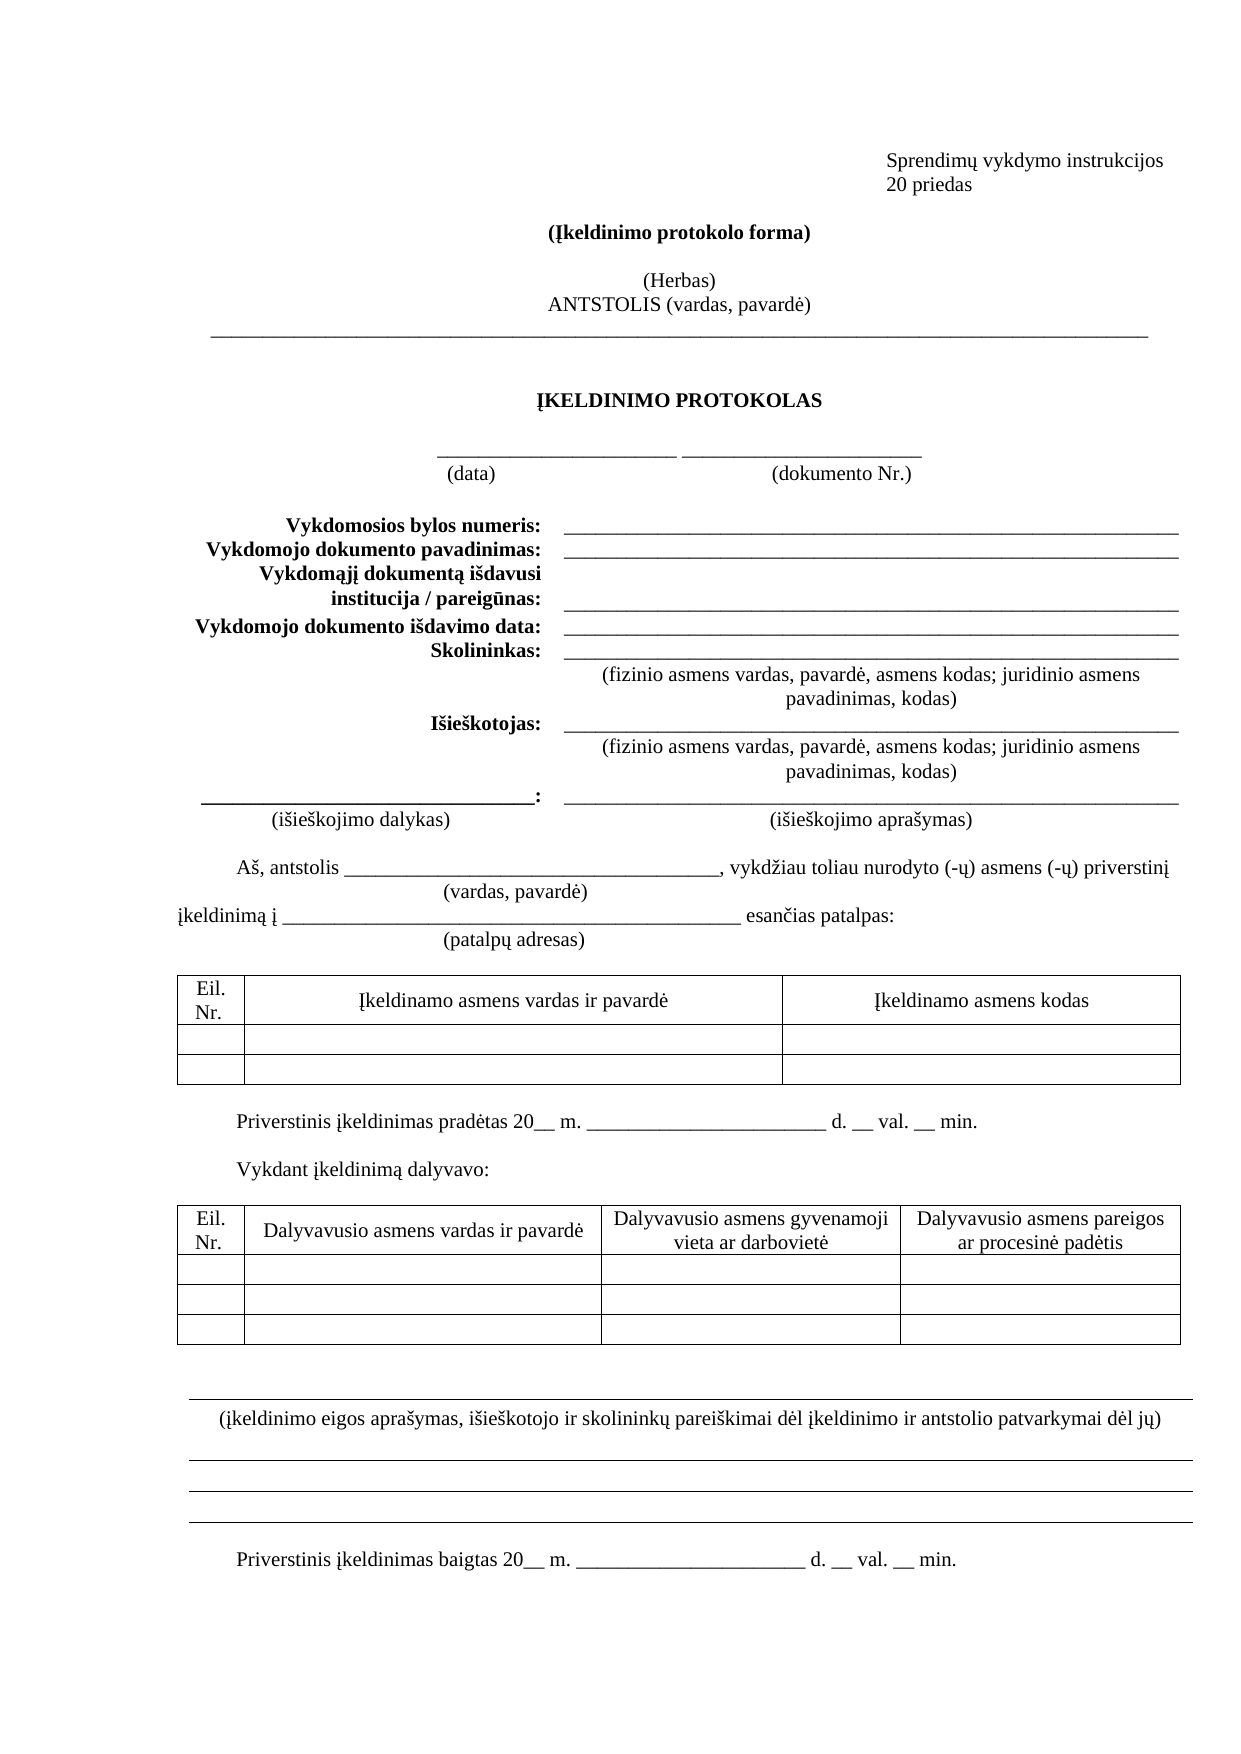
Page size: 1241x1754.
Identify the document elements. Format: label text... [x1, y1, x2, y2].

table_cell [783, 1025, 1180, 1054]
text __________________________________________________________________________________________ [177, 316, 1181, 340]
table_cell [245, 1255, 601, 1284]
table_header Dalyvavusio asmens pareigos ar procesinė padėtis [901, 1206, 1180, 1254]
table_cell Vykdomojo dokumento išdavimo data: [169, 614, 553, 638]
table_cell ___________________________________________________________ [553, 537, 1190, 561]
table_header Eil. Nr. [178, 1206, 244, 1254]
table_header Dalyvavusio asmens vardas ir pavardė [245, 1206, 601, 1254]
table_header Eil. Nr. [178, 976, 244, 1024]
table_cell [189, 1430, 1192, 1460]
text Sprendimų vykdymo instrukcijos [177, 148, 1181, 172]
table_cell [178, 1025, 244, 1054]
table_cell ___________________________________________________________ [553, 561, 1190, 614]
table_header Įkeldinamo asmens vardas ir pavardė [245, 976, 782, 1024]
text įkeldinimą į ____________________________________________ esančias patalpas: [177, 903, 1181, 927]
text (Įkeldinimo protokolo forma) [177, 220, 1181, 244]
table_cell Skolininkas: [169, 638, 553, 710]
text Vykdant įkeldinimą dalyvavo: [177, 1157, 1181, 1181]
table_cell [602, 1285, 900, 1314]
text Įkeldinimo protokolas [177, 388, 1181, 412]
table_cell [178, 1255, 244, 1284]
text ANTSTOLIS (vardas, pavardė) [177, 292, 1181, 316]
table_header Įkeldinamo asmens kodas [783, 976, 1180, 1024]
text Priverstinis įkeldinimas pradėtas 20__ m. _______________________ d. __ val. __ min. [177, 1109, 1181, 1133]
table_cell (įkeldinimo eigos aprašymas, išieškotojo ir skolininkų pareiškimai dėl įkeldinimo ir antstolio patvarkymai dėl jų) [189, 1400, 1192, 1430]
text Aš, antstolis ____________________________________, vykdžiau toliau nurodyto (-ų) asmens (-ų) priverstinį [177, 855, 1181, 879]
table_header Dalyvavusio asmens gyvenamoji vieta ar darbovietė [602, 1206, 900, 1254]
text (vardas, pavardė) [177, 879, 1181, 903]
table_cell [245, 1025, 782, 1054]
table_cell [178, 1285, 244, 1314]
table_cell ___________________________________________________________ (fizinio asmens vardas, pavardė, asmens kodas; juridinio asmens pavadinimas, kodas) [553, 638, 1190, 710]
table_cell Vykdomąjį dokumentą išdavusi institucija / pareigūnas: [169, 561, 553, 614]
text (patalpų adresas) [177, 927, 1181, 951]
table_cell [901, 1255, 1180, 1284]
table_header [189, 1369, 1192, 1399]
table_cell ___________________________________________________________ [553, 614, 1190, 638]
table_header Vykdomosios bylos numeris: [169, 513, 553, 537]
table_cell [901, 1285, 1180, 1314]
table_cell ___________________________________________________________ (išieškojimo aprašymas) [553, 783, 1190, 831]
text Priverstinis įkeldinimas baigtas 20__ m. ______________________ d. __ val. __ min. [177, 1547, 1181, 1571]
text (Herbas) [177, 268, 1181, 292]
table_cell [178, 1055, 244, 1084]
table_cell [245, 1055, 782, 1084]
table_cell [602, 1255, 900, 1284]
table_cell [189, 1492, 1192, 1522]
table_cell [783, 1055, 1180, 1084]
table_cell ________________________________: (išieškojimo dalykas) [169, 783, 553, 831]
table_cell [178, 1315, 244, 1344]
table_cell ___________________________________________________________ (fizinio asmens vardas, pavardė, asmens kodas; juridinio asmens pavadinimas, kodas) [553, 710, 1190, 783]
table_cell [901, 1315, 1180, 1344]
table_cell [245, 1315, 601, 1344]
table_header ___________________________________________________________ [553, 513, 1190, 537]
table_cell Išieškotojas: [169, 710, 553, 783]
text 20 priedas [177, 172, 1181, 196]
text _______________________ _______________________ [177, 436, 1181, 460]
table_cell [189, 1461, 1192, 1491]
table_cell [602, 1315, 900, 1344]
text (data) (dokumento Nr.) [177, 460, 1181, 484]
table_cell [245, 1285, 601, 1314]
table_cell Vykdomojo dokumento pavadinimas: [169, 537, 553, 561]
